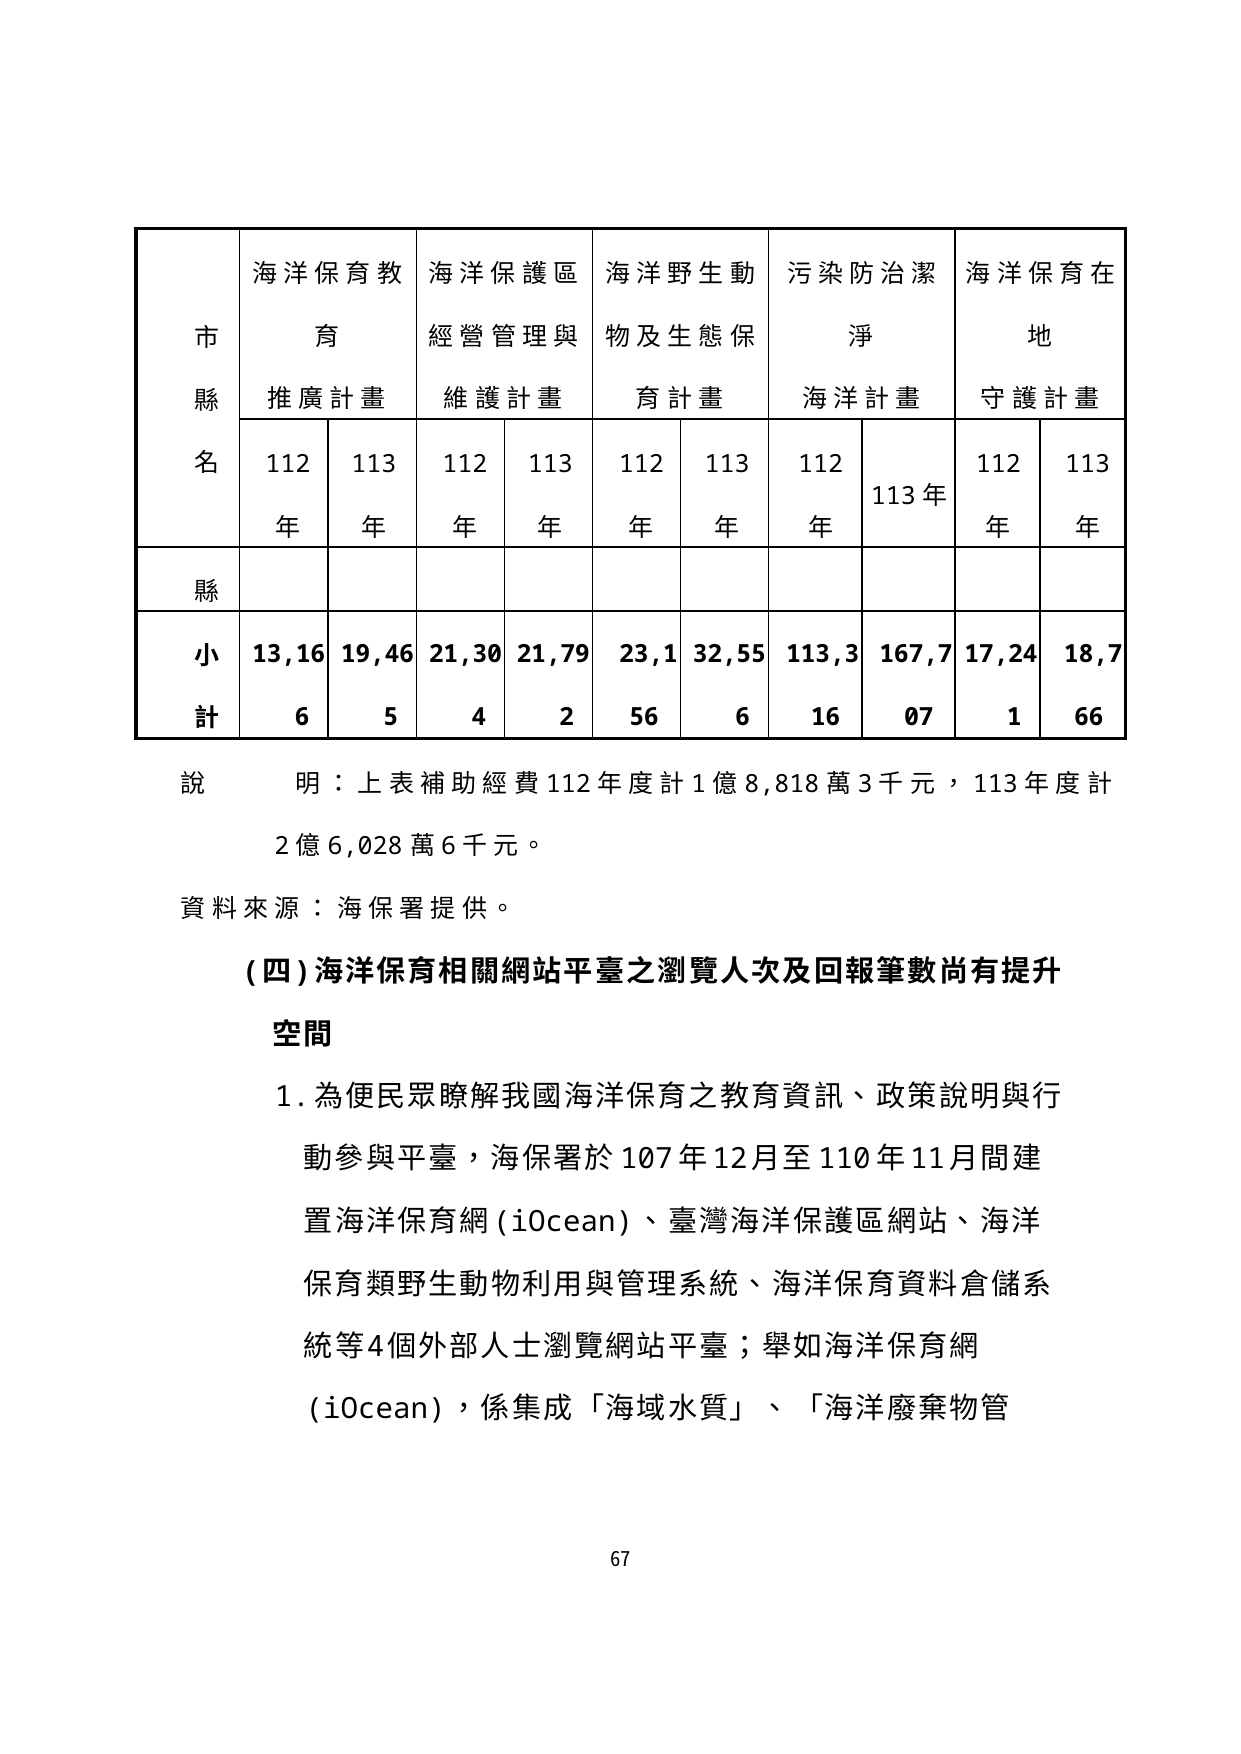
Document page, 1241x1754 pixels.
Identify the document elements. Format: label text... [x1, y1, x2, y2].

table_cell 21,792 [505, 612, 592, 737]
table_cell [769, 548, 861, 610]
table_cell 112年 [240, 420, 327, 546]
table_cell 13,166 [240, 612, 327, 737]
table_cell [240, 548, 327, 610]
table_cell [956, 548, 1039, 610]
table_cell 21,304 [417, 612, 504, 737]
table_cell 113年 [1041, 420, 1124, 546]
table_header 市縣名 [138, 230, 239, 546]
table_cell 167,707 [863, 612, 954, 737]
text 1.為便民眾瞭解我國海洋保育之教育資訊、政策說明與行動參與平臺，海保署於107年12月至110年11月間建置海洋保育網(iOcean)、臺灣海洋保護區網站、海洋保育類野生動物利用與管理系統、海洋保育資料倉儲系統等4個外部人士瀏覽網站平臺；舉如海洋保育網(iOcean)，係集成「海域水質」、「海洋廢棄物管 [266, 1052, 1063, 1427]
table_cell 113年 [863, 420, 954, 546]
table_header 海洋野生動物及生態保育計畫 [593, 230, 768, 418]
text (四)海洋保育相關網站平臺之瀏覽人次及回報筆數尚有提升空間 [236, 927, 1063, 1052]
text 說 明：上表補助經費112年度計1億8,818萬3千元，113年度計2億6,028萬6千元。 [133, 740, 1122, 865]
table_cell 19,465 [329, 612, 416, 737]
table_cell [1041, 548, 1124, 610]
table_cell 23,156 [593, 612, 680, 737]
table_cell 113年 [329, 420, 416, 546]
text 資料來源：海保署提供。 [133, 865, 1063, 927]
table_cell [329, 548, 416, 610]
table_cell 縣 [138, 548, 239, 610]
table_cell [681, 548, 768, 610]
table_cell 112年 [956, 420, 1039, 546]
table_cell 18,766 [1041, 612, 1124, 737]
table_header 海洋保育在地 守護計畫 [956, 230, 1124, 418]
table_cell 112年 [417, 420, 504, 546]
table_cell - [417, 548, 504, 610]
table_cell [863, 548, 954, 610]
table_header 海洋保育教育 推廣計畫 [240, 230, 416, 418]
table_cell 112年 [593, 420, 680, 546]
table_cell - [505, 548, 592, 610]
table_cell 17,241 [956, 612, 1039, 737]
table_cell 113年 [505, 420, 592, 546]
table_cell 小 計 [138, 612, 239, 737]
table_header 海洋保護區經營管理與維護計畫 [417, 230, 592, 418]
table_cell 113年 [681, 420, 768, 546]
table_cell 32,556 [681, 612, 768, 737]
table_cell 113,316 [769, 612, 861, 737]
table_cell 112年 [769, 420, 861, 546]
table_cell [593, 548, 680, 610]
table_header 污染防治潔淨 海洋計畫 [769, 230, 954, 418]
